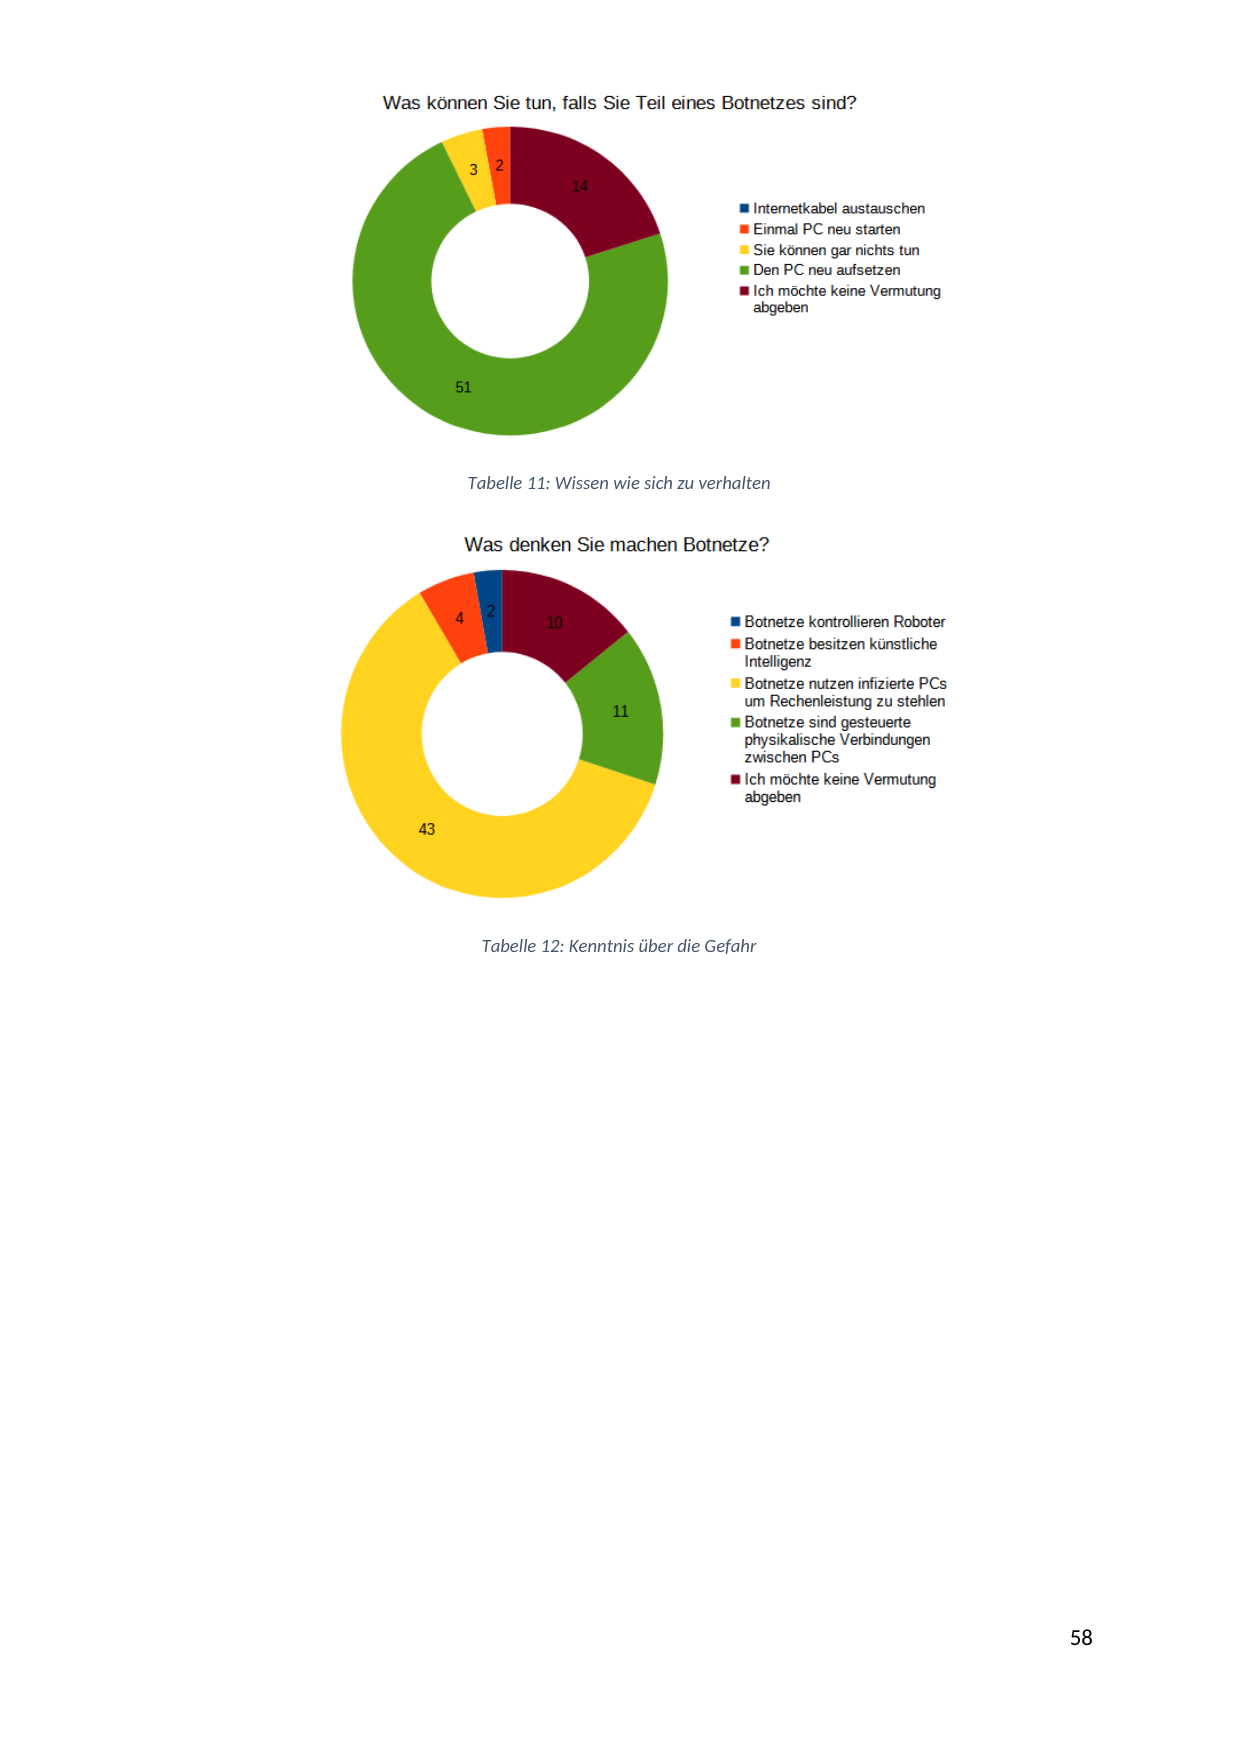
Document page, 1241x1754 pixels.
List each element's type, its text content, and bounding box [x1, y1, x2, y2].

text Tabelle 12: Kenntnis über die Gefahr [148, 935, 1093, 958]
text Tabelle 11: Wissen wie sich zu verhalten [148, 471, 1093, 494]
